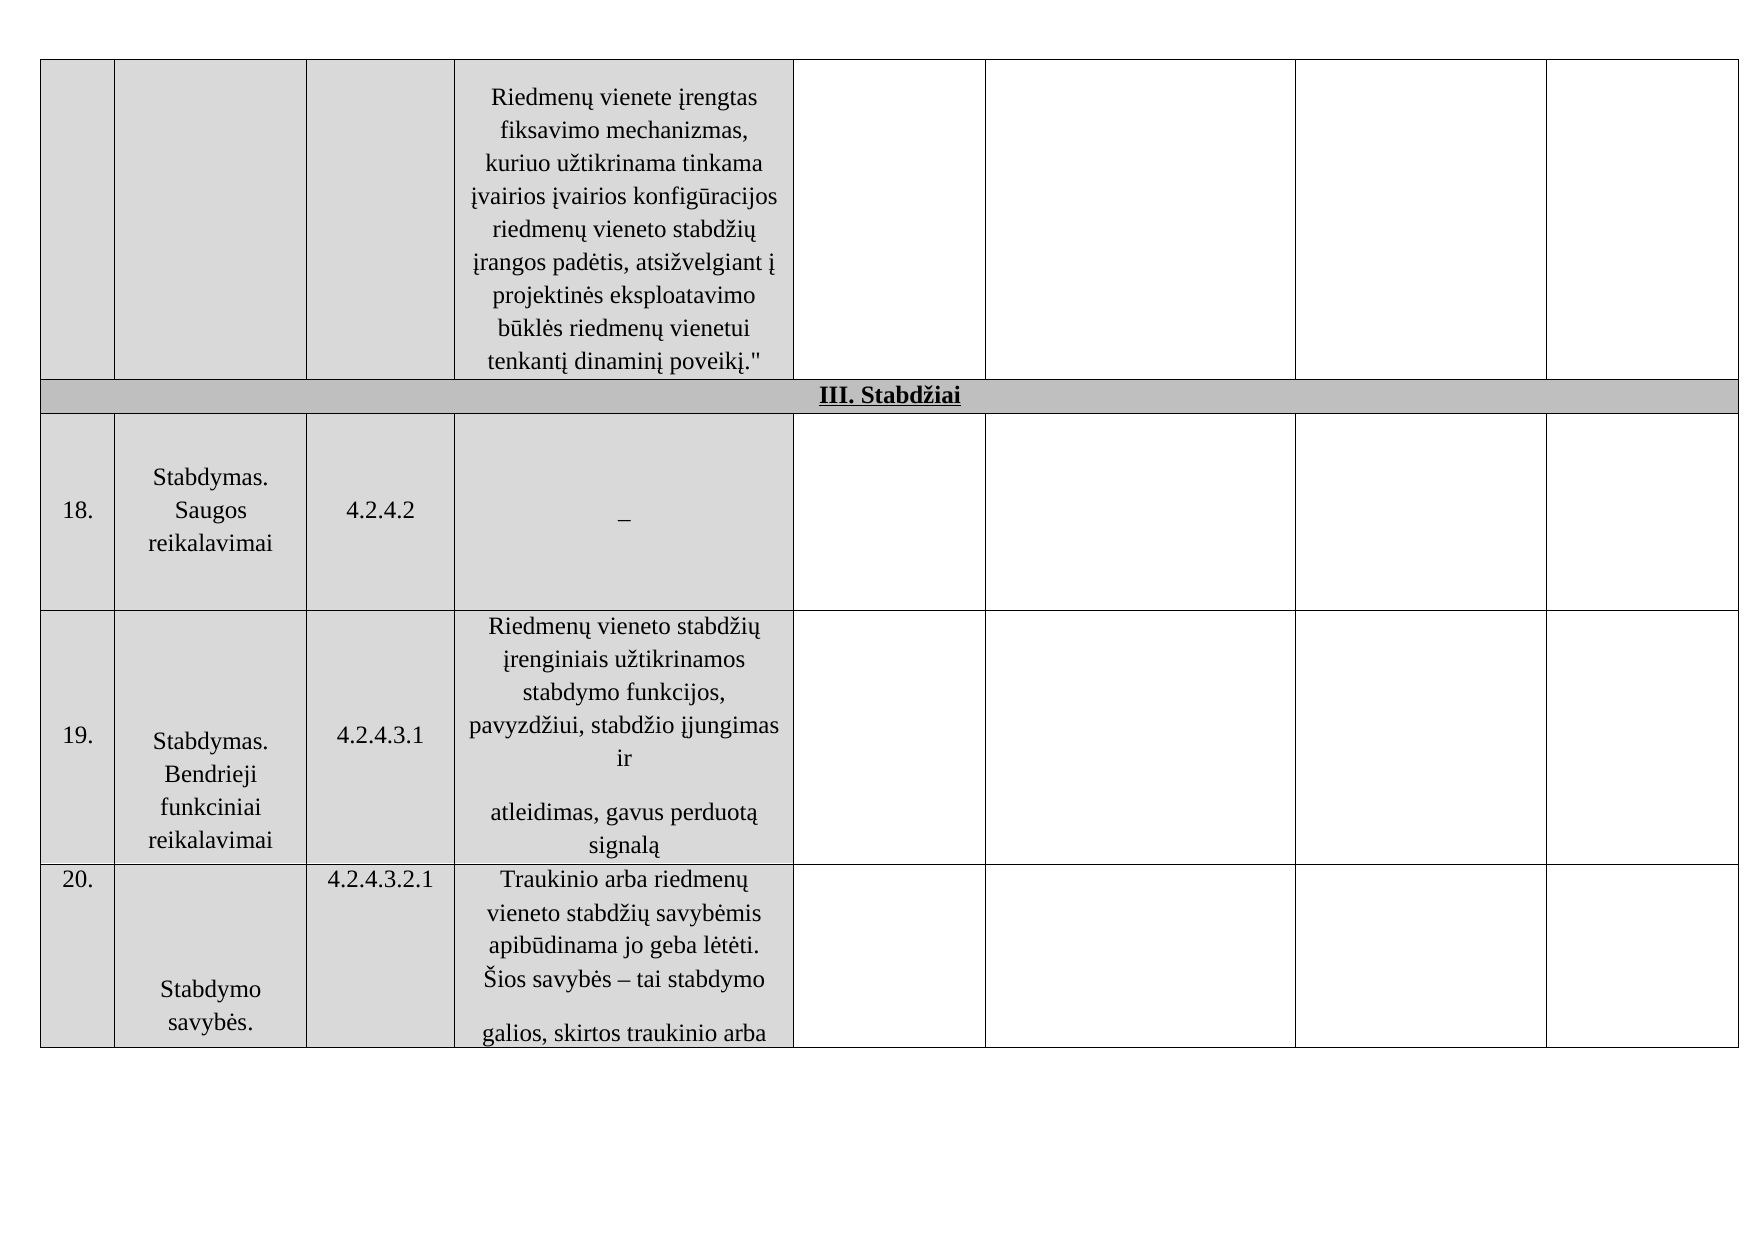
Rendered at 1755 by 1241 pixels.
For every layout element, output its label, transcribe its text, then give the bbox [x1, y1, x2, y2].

table_cell III. Stabdžiai [41, 380, 1738, 413]
table_cell [1296, 865, 1546, 1047]
table_cell [794, 60, 985, 379]
table_cell 4.2.4.3.2.1 [307, 865, 454, 1047]
table_cell Stabdymo savybės. [115, 865, 306, 1047]
table_cell [115, 60, 306, 379]
table_cell 20. [41, 865, 114, 1047]
table_cell [1547, 865, 1738, 1047]
table_cell [986, 60, 1295, 379]
table_cell _ [455, 414, 793, 610]
table_cell Riedmenų vieneto stabdžių įrenginiais užtikrinamos stabdymo funkcijos, pavyzdžiui, stabdžio įjungimas ir atleidimas, gavus perduotą signalą [455, 611, 793, 863]
table_cell [307, 60, 454, 379]
table_cell [41, 60, 114, 379]
table_cell [1547, 611, 1738, 863]
table_cell Riedmenų vienete įrengtas fiksavimo mechanizmas, kuriuo užtikrinama tinkama įvairios įvairios konfigūracijos riedmenų vieneto stabdžių įrangos padėtis, atsižvelgiant į projektinės eksploatavimo būklės riedmenų vienetui tenkantį dinaminį poveikį." [455, 60, 793, 379]
table_cell 4.2.4.3.1 [307, 611, 454, 863]
table_cell 19. [41, 611, 114, 863]
table_cell [986, 414, 1295, 610]
table_cell [986, 865, 1295, 1047]
table_cell [1296, 60, 1546, 379]
table_cell [986, 611, 1295, 863]
table_cell Traukinio arba riedmenų vieneto stabdžių savybėmis apibūdinama jo geba lėtėti. Šios savybės – tai stabdymo galios, skirtos traukinio arba [455, 865, 793, 1047]
table_cell [794, 611, 985, 863]
table_cell [1296, 414, 1546, 610]
table_cell [1547, 414, 1738, 610]
table_cell [1547, 60, 1738, 379]
table_cell 4.2.4.2 [307, 414, 454, 610]
table_cell [794, 414, 985, 610]
table_cell Stabdymas. Saugos reikalavimai [115, 414, 306, 610]
table_cell [1296, 611, 1546, 863]
table_cell 18. [41, 414, 114, 610]
table_cell Stabdymas. Bendrieji funkciniai reikalavimai [115, 611, 306, 863]
table_cell [794, 865, 985, 1047]
